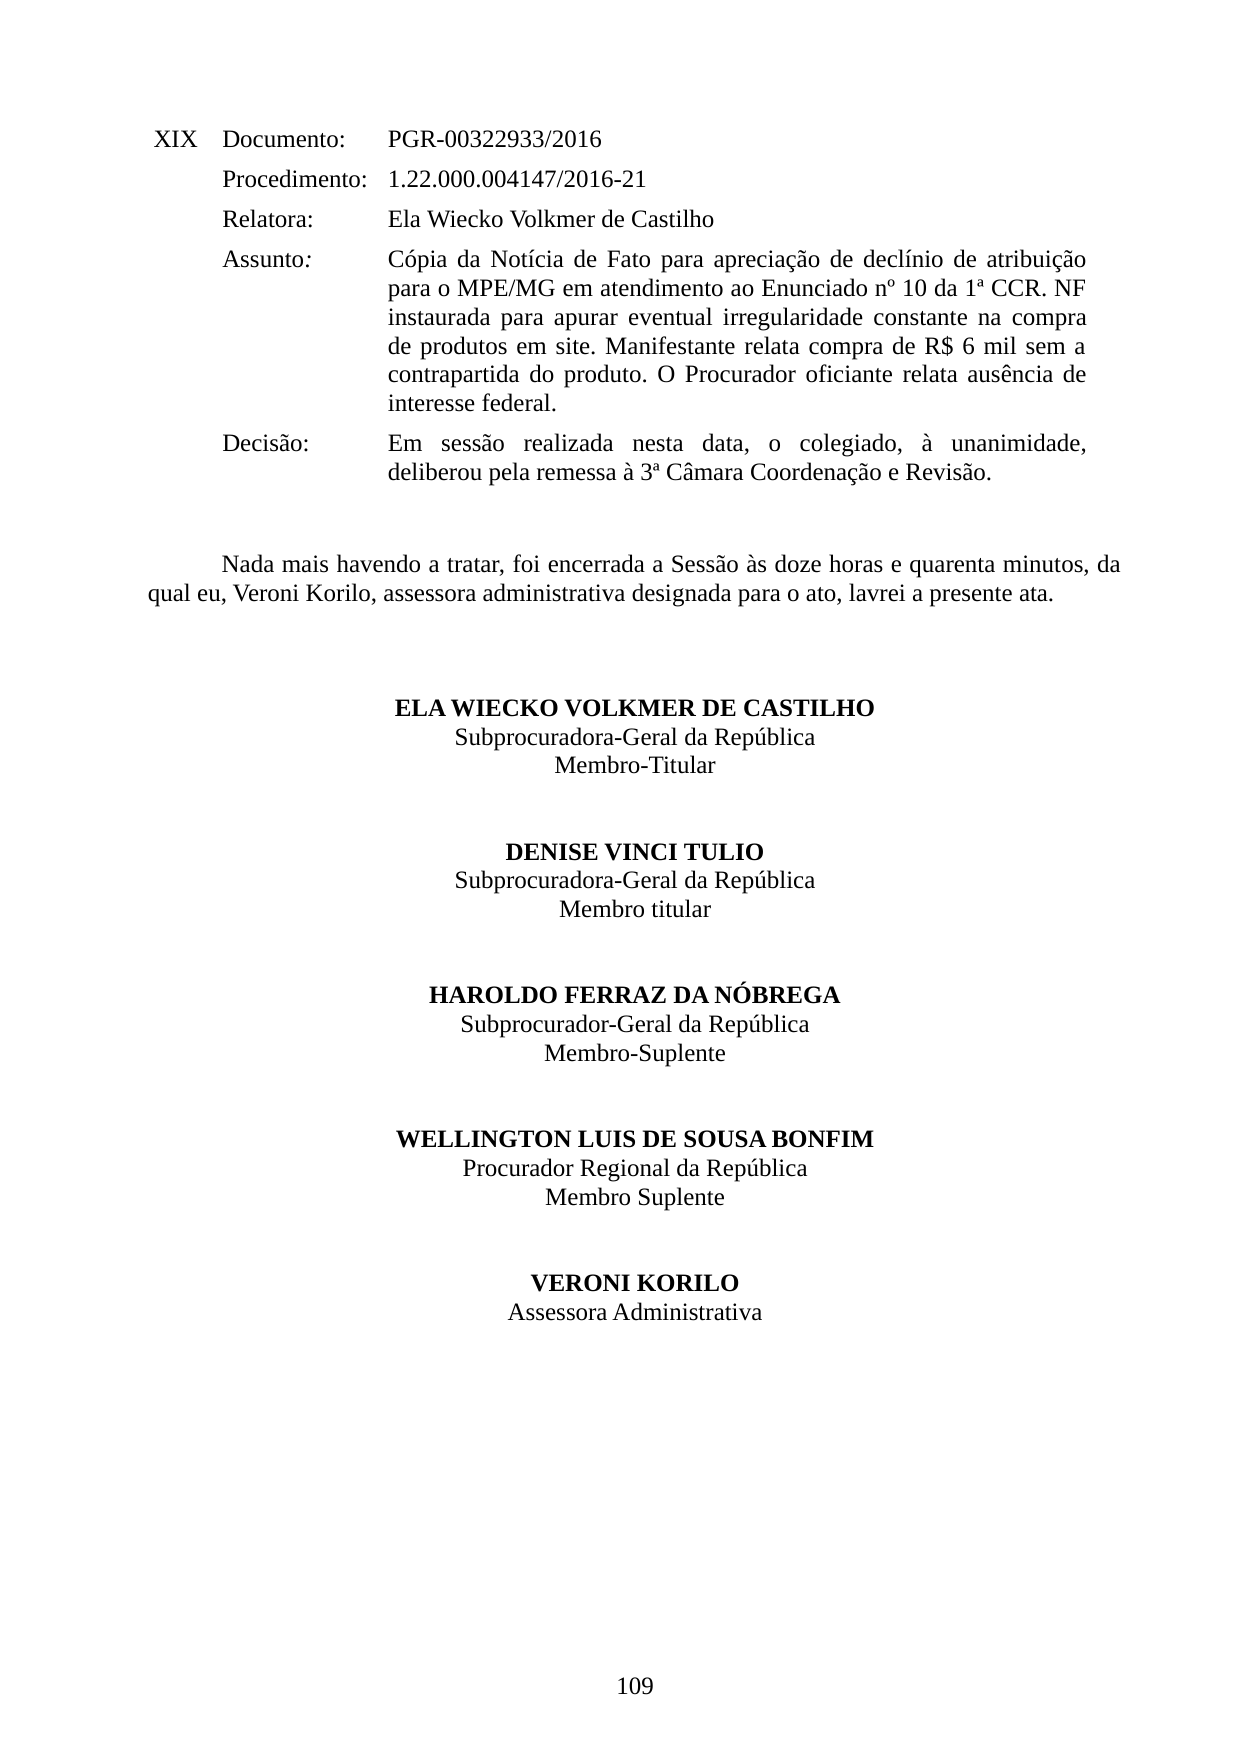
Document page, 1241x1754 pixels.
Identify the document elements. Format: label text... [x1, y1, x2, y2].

table_cell Relatora: [216, 199, 382, 239]
table_cell Ela Wiecko Volkmer de Castilho [382, 199, 1093, 239]
text Nada mais havendo a tratar, foi encerrada a Sessão às doze horas e quarenta minutos, da qual eu, Veroni Korilo, assessora administrativa designada para o ato, lavrei a presente ata. [148, 549, 1122, 607]
table_header XIX [148, 118, 216, 158]
text Membro-Titular [148, 750, 1122, 779]
table_cell [148, 199, 216, 239]
text Membro-Suplente [148, 1038, 1122, 1067]
text Subprocurador-Geral da República [148, 1009, 1122, 1038]
text Membro titular [148, 894, 1122, 923]
table_cell [148, 239, 216, 423]
text Subprocuradora-Geral da República [148, 722, 1122, 750]
table_cell [148, 423, 216, 492]
table_cell Cópia da Notícia de Fato para apreciação de declínio de atribuição para o MPE/MG em atendimento ao Enunciado nº 10 da 1ª CCR. NF instaurada para apurar eventual irregularidade constante na compra de produtos em site. Manifestante relata compra de R$ 6 mil sem a contrapartida do produto. O Procurador oficiante relata ausência de interesse federal. [382, 239, 1093, 423]
table_header Documento: [216, 118, 382, 158]
text Assessora Administrativa [148, 1297, 1122, 1325]
text VERONI KORILO [148, 1268, 1122, 1297]
text ELA WIECKO VOLKMER DE CASTILHO [148, 693, 1122, 722]
text WELLINGTON LUIS DE SOUSA BONFIM [148, 1124, 1122, 1153]
text HAROLDO FERRAZ DA NÓBREGA [148, 980, 1122, 1009]
table_cell [148, 158, 216, 198]
text Subprocuradora-Geral da República [148, 865, 1122, 894]
text Membro Suplente [148, 1182, 1122, 1210]
table_cell Procedimento: [216, 158, 382, 198]
table_header PGR-00322933/2016 [382, 118, 1093, 158]
table_cell Decisão: [216, 423, 382, 492]
table_cell Assunto: [216, 239, 382, 423]
text DENISE VINCI TULIO [148, 837, 1122, 865]
table_cell 1.22.000.004147/2016-21 [382, 158, 1093, 198]
table_cell Em sessão realizada nesta data, o colegiado, à unanimidade, deliberou pela remessa à 3ª Câmara Coordenação e Revisão. [382, 423, 1093, 492]
text Procurador Regional da República [148, 1153, 1122, 1182]
